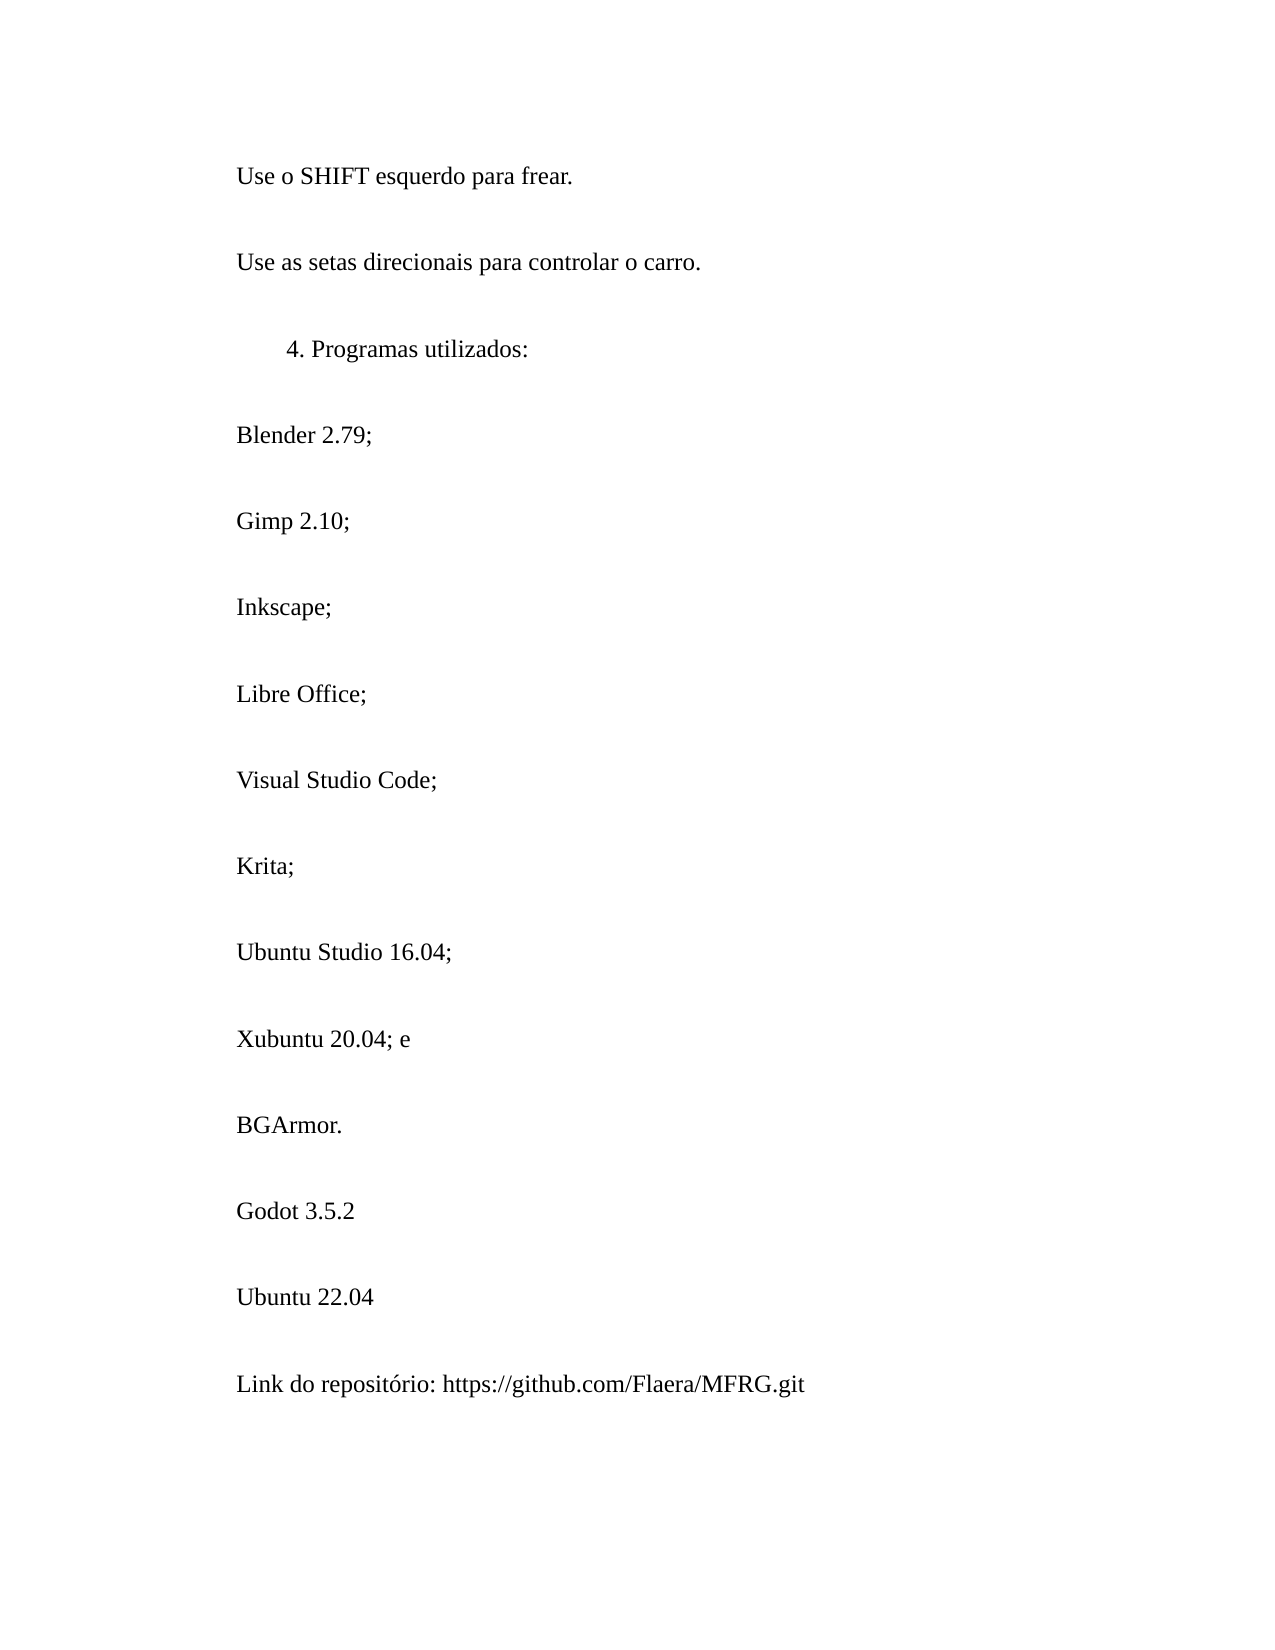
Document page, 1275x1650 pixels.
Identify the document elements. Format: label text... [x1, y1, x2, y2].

text Use o SHIFT esquerdo para frear. [118, 161, 1157, 190]
text Use as setas direcionais para controlar o carro. [118, 247, 1157, 276]
text Visual Studio Code; [118, 765, 1157, 794]
text BGArmor. [118, 1110, 1157, 1139]
text Godot 3.5.2 [118, 1196, 1157, 1225]
text Link do repositório: https://github.com/Flaera/MFRG.git [118, 1369, 1157, 1397]
text Inkscape; [118, 592, 1157, 621]
text 4. Programas utilizados: [118, 334, 1157, 362]
text Ubuntu Studio 16.04; [118, 937, 1157, 966]
text Xubuntu 20.04; e [118, 1024, 1157, 1052]
text Libre Office; [118, 679, 1157, 707]
text Blender 2.79; [118, 420, 1157, 449]
text Ubuntu 22.04 [118, 1282, 1157, 1311]
text Gimp 2.10; [118, 506, 1157, 535]
text Krita; [118, 851, 1157, 880]
